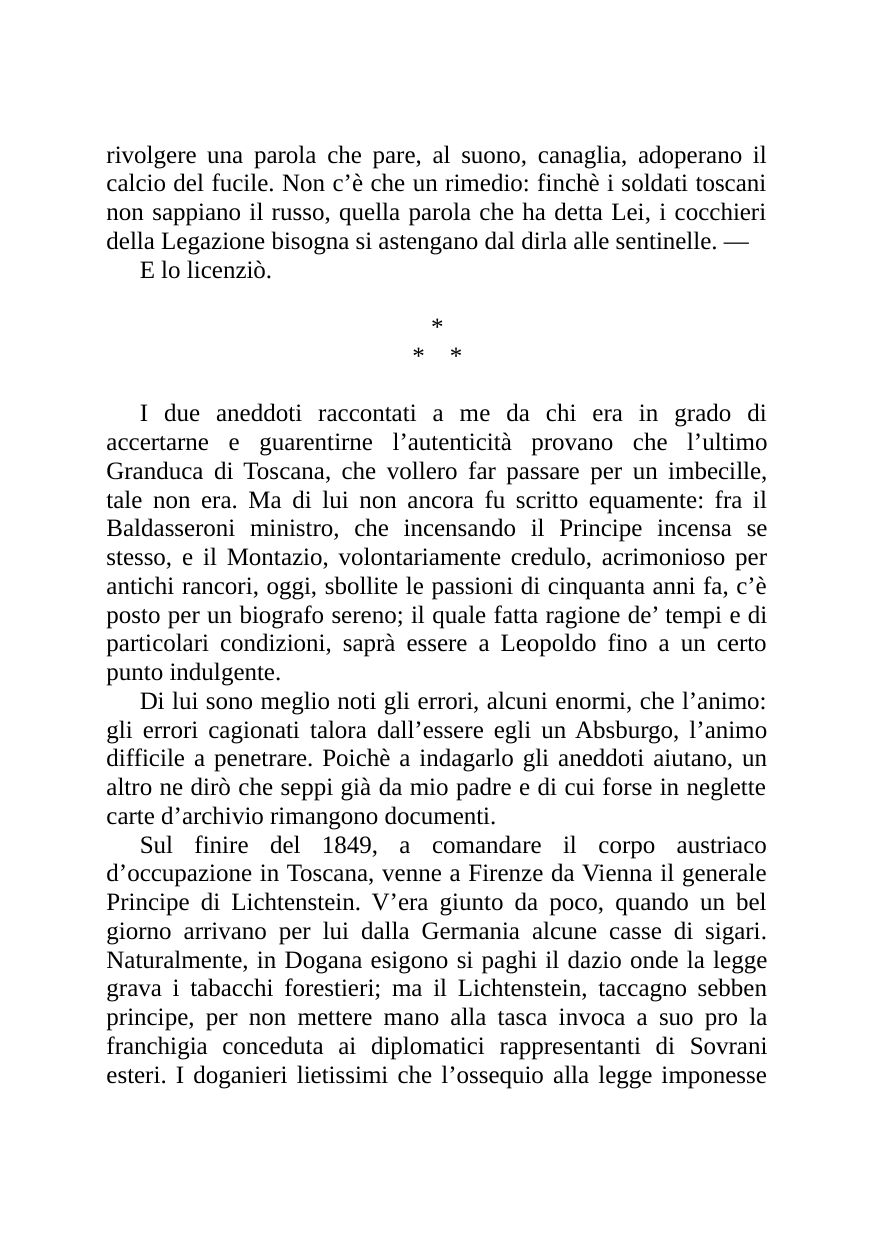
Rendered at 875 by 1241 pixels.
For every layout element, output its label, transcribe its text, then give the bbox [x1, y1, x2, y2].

text E lo licenziò. [106, 255, 768, 283]
text Di lui sono meglio noti gli errori, alcuni enormi, che l’animo: gli errori cagionati talora dall’essere egli un Absburgo, l’animo difficile a penetrare. Poichè a indagarlo gli aneddoti aiutano, un altro ne dirò che seppi già da mio padre e di cui forse in neglette carte d’archivio rimangono documenti. [106, 686, 768, 830]
text rivolgere una parola che pare, al suono, canaglia, adoperano il calcio del fucile. Non c’è che un rimedio: finchè i soldati toscani non sappiano il russo, quella parola che ha detta Lei, i cocchieri della Legazione bisogna si astengano dal dirla alle sentinelle. — [106, 140, 768, 255]
text * [106, 312, 768, 341]
text Sul finire del 1849, a comandare il corpo austriaco d’occupazione in Toscana, venne a Firenze da Vienna il generale Principe di Lichtenstein. V’era giunto da poco, quando un bel giorno arrivano per lui dalla Germania alcune casse di sigari. Naturalmente, in Dogana esigono si paghi il dazio onde la legge grava i tabacchi forestieri; ma il Lichtenstein, taccagno sebben principe, per non mettere mano alla tasca invoca a suo pro la franchigia conceduta ai diplomatici rappresentanti di Sovrani esteri. I doganieri lietissimi che l’ossequio alla legge imponesse [106, 830, 768, 1088]
text I due aneddoti raccontati a me da chi era in grado di accertarne e guarentirne l’autenticità provano che l’ultimo Granduca di Toscana, che vollero far passare per un imbecille, tale non era. Ma di lui non ancora fu scritto equamente: fra il Baldasseroni ministro, che incensando il Principe incensa se stesso, e il Montazio, volontariamente credulo, acrimonioso per antichi rancori, oggi, sbollite le passioni di cinquanta anni fa, c’è posto per un biografo sereno; il quale fatta ragione de’ tempi e di particolari condizioni, saprà essere a Leopoldo fino a un certo punto indulgente. [106, 398, 768, 686]
text * * [106, 341, 768, 370]
